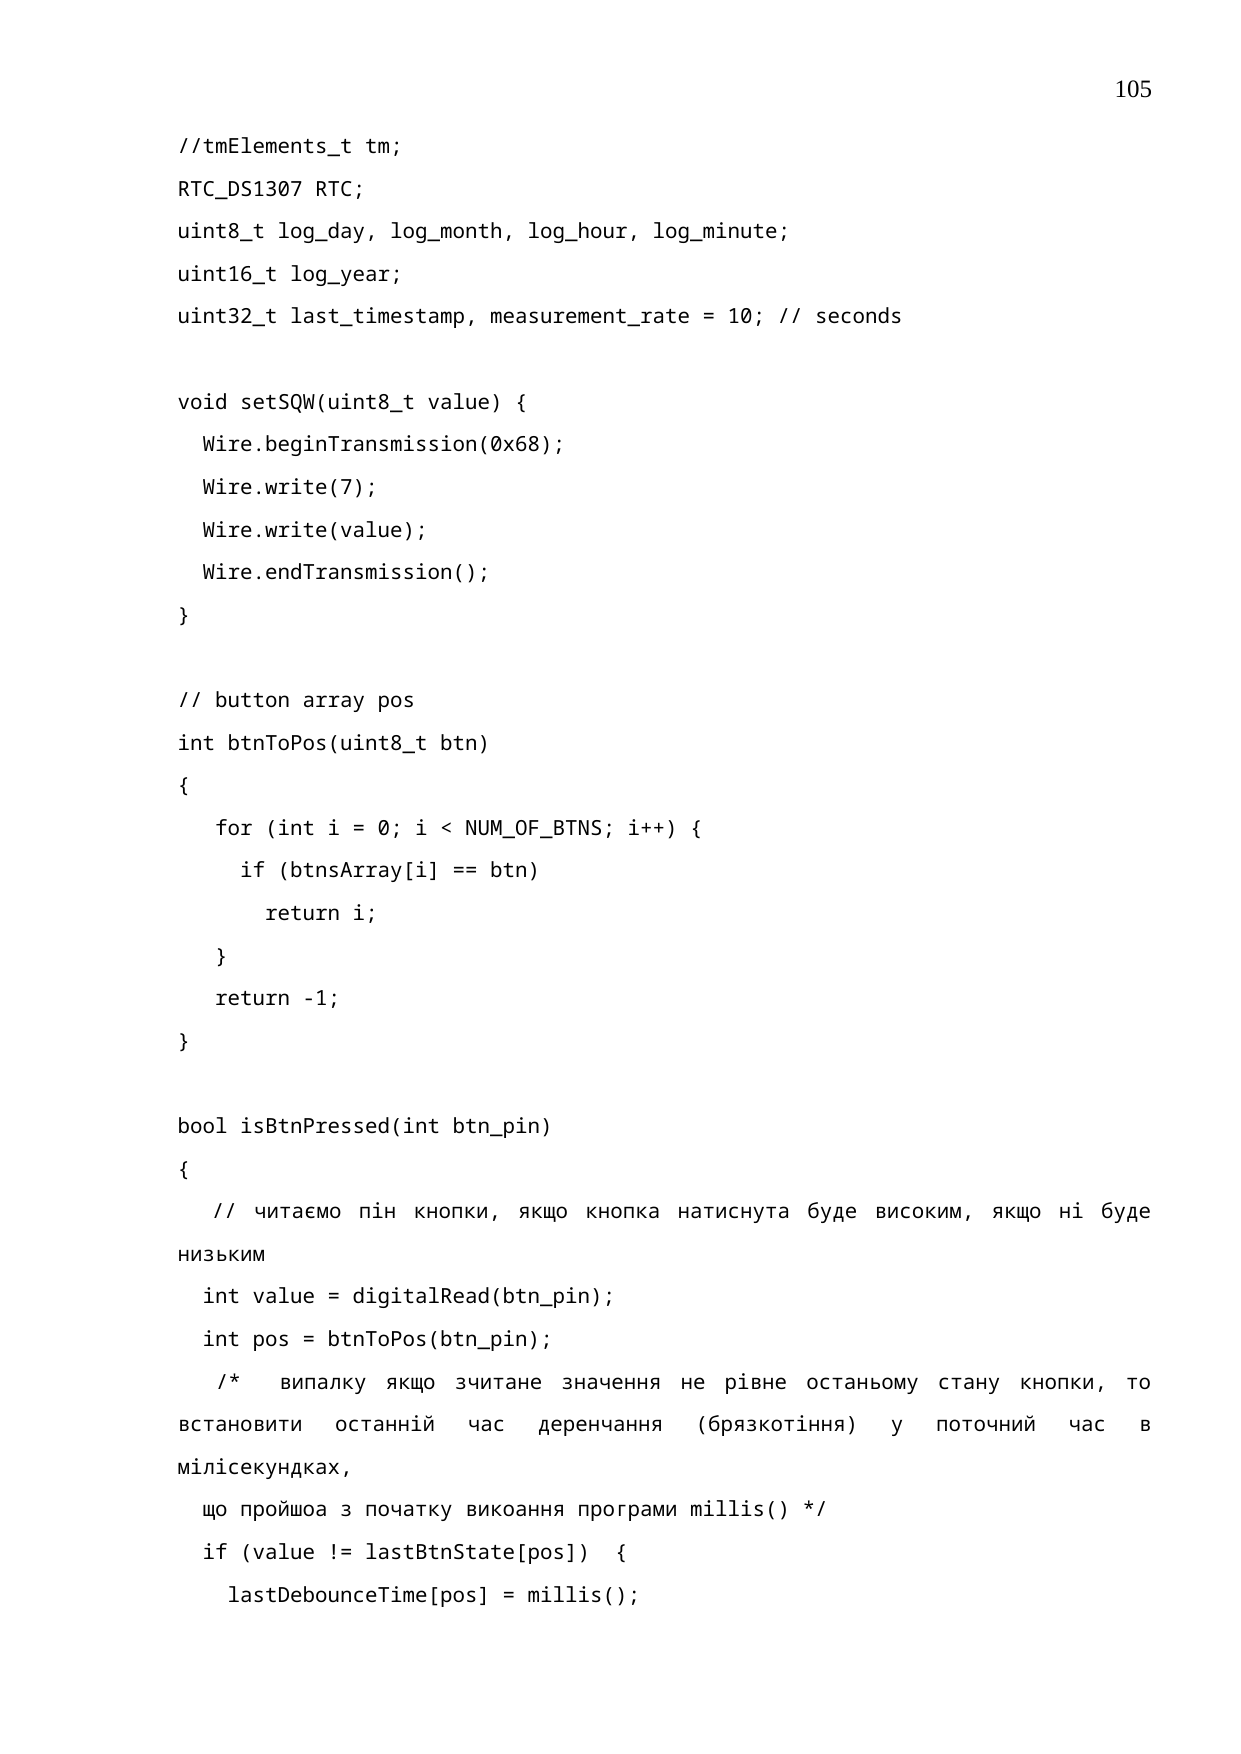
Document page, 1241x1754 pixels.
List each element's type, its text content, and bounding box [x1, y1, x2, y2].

text void setSQW(uint8_t value) { [177, 387, 1152, 415]
text //tmElements_t tm; [177, 131, 1152, 160]
text Wire.beginTransmission(0x68); [177, 429, 1152, 458]
text if (value != lastBtnState[pos]) { [177, 1537, 1152, 1566]
text uint8_t log_day, log_month, log_hour, log_minute; [177, 216, 1152, 245]
text // читаємо пін кнопки, якщо кнопка натиснута буде високим, якщо ні буде низьким [177, 1196, 1152, 1267]
text uint16_t log_year; [177, 259, 1152, 287]
text що пройшоа з початку викоання програми millis() */ [177, 1494, 1152, 1523]
text { [177, 1154, 1152, 1182]
text Wire.write(value); [177, 515, 1152, 543]
text if (btnsArray[i] == btn) [177, 856, 1152, 884]
text } [177, 941, 1152, 969]
text int pos = btnToPos(btn_pin); [177, 1324, 1152, 1353]
text return -1; [177, 983, 1152, 1012]
text return i; [177, 898, 1152, 927]
text int btnToPos(uint8_t btn) [177, 728, 1152, 756]
text uint32_t last_timestamp, measurement_rate = 10; // seconds [177, 302, 1152, 330]
text int value = digitalRead(btn_pin); [177, 1282, 1152, 1310]
text for (int i = 0; i < NUM_OF_BTNS; i++) { [177, 813, 1152, 841]
text RTC_DS1307 RTC; [177, 174, 1152, 202]
text // button array pos [177, 685, 1152, 713]
text bool isBtnPressed(int btn_pin) [177, 1111, 1152, 1139]
text } [177, 1026, 1152, 1054]
text Wire.write(7); [177, 472, 1152, 501]
text Wire.endTransmission(); [177, 557, 1152, 586]
text } [177, 600, 1152, 628]
text /* випалку якщо зчитане значення не рівне останьому стану кнопки, то встановити останній час деренчання (брязкотіння) у поточний час в мілісекундках, [177, 1367, 1152, 1480]
text lastDebounceTime[pos] = millis(); [177, 1580, 1152, 1608]
text { [177, 770, 1152, 799]
